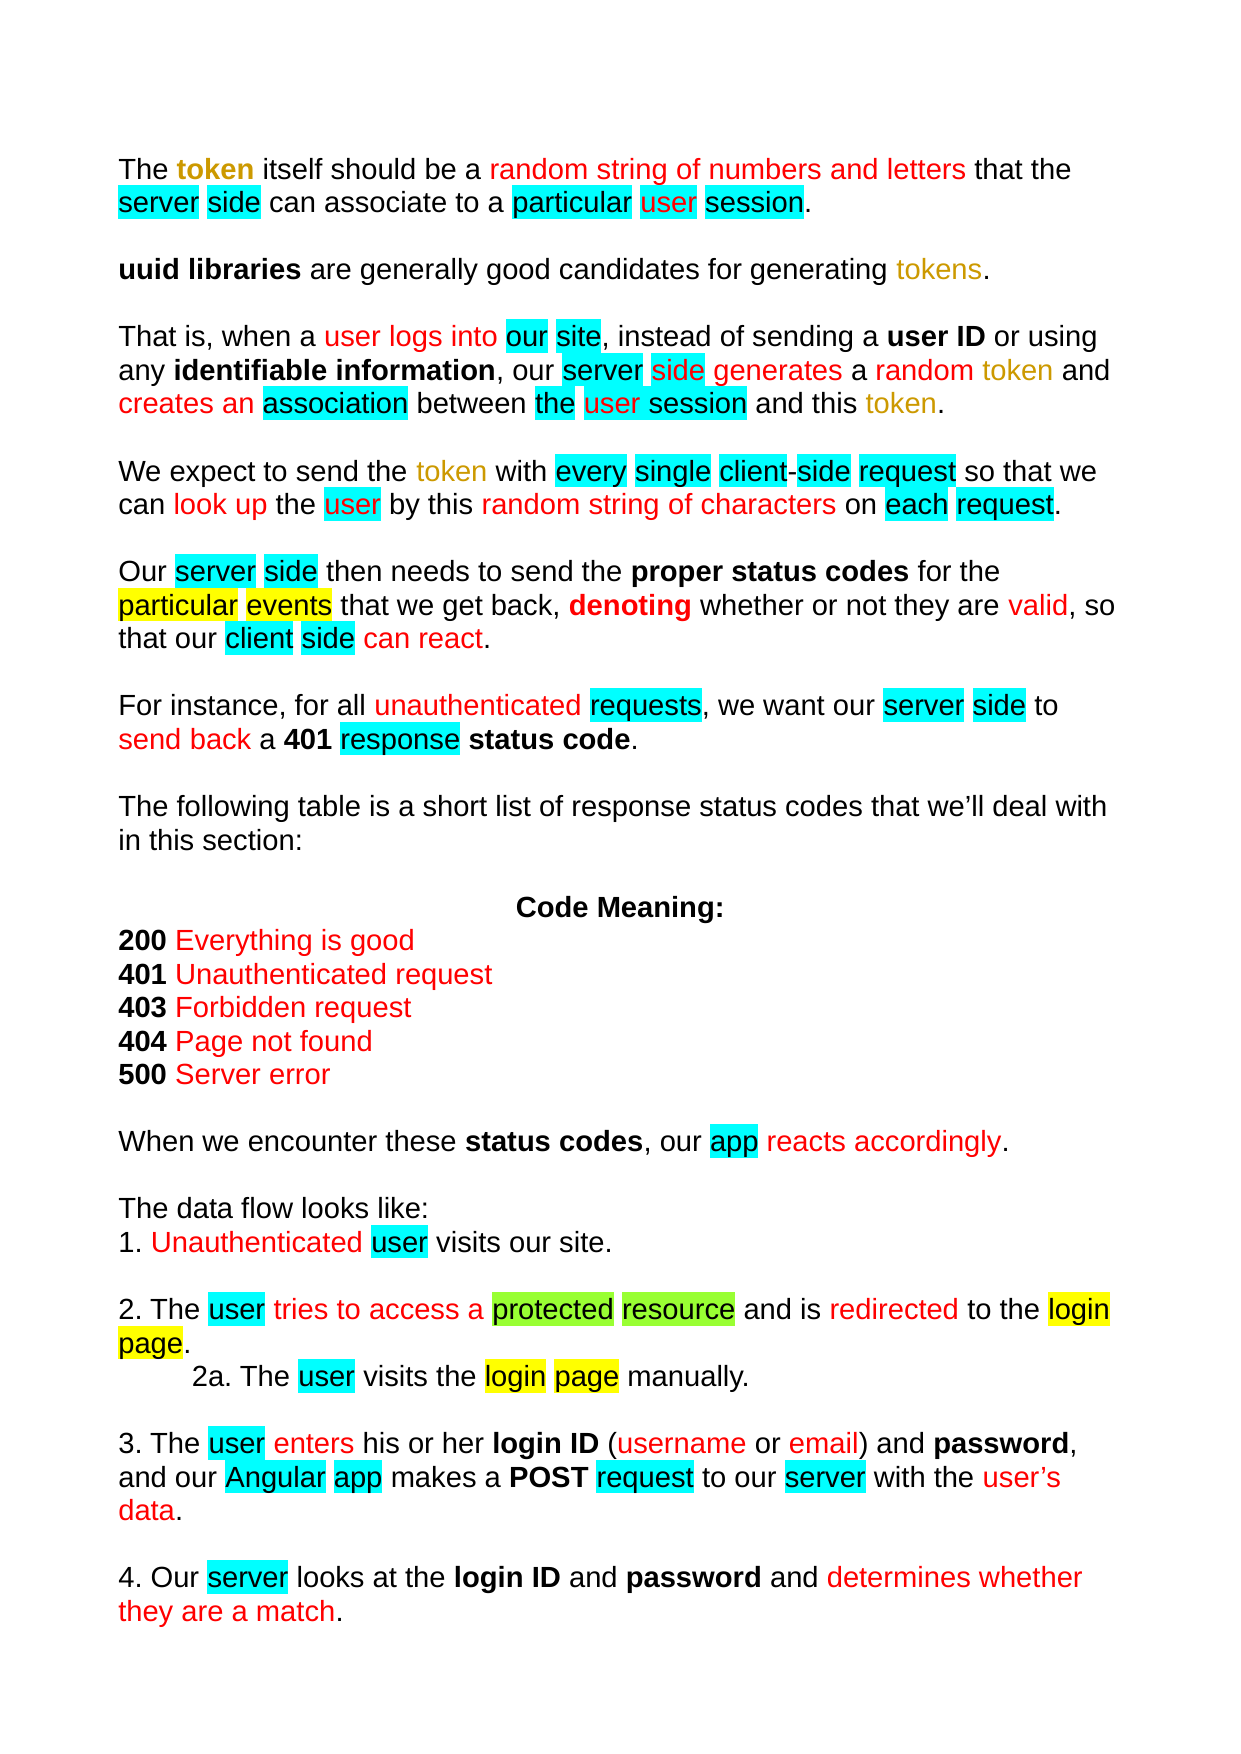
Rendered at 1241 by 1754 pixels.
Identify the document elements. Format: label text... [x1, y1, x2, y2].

text 500 Server error [118, 1057, 1122, 1091]
text The following table is a short list of response status codes that we’ll deal with in this section: [118, 789, 1122, 856]
text Our server side then needs to send the proper status codes for the particular events that we get back, denoting whether or not they are valid, so that our client side can react. [118, 554, 1122, 655]
text That is, when a user logs into our site, instead of sending a user ID or using any identifiable information, our server side generates a random token and creates an association between the user session and this token. [118, 319, 1122, 420]
text We expect to send the token with every single client-side request so that we can look up the user by this random string of characters on each request. [118, 453, 1122, 521]
text 1. Unauthenticated user visits our site. [118, 1225, 1122, 1258]
text 4. Our server looks at the login ID and password and determines whether they are a match. [118, 1560, 1122, 1627]
text 404 Page not found [118, 1024, 1122, 1057]
text 2a. The user visits the login page manually. [118, 1359, 1122, 1393]
text 2. The user tries to access a protected resource and is redirected to the login page. [118, 1292, 1122, 1359]
text uuid libraries are generally good candidates for generating tokens. [118, 252, 1122, 286]
text When we encounter these status codes, our app reacts accordingly. [118, 1124, 1122, 1158]
text 3. The user enters his or her login ID (username or email) and password, and our Angular app makes a POST request to our server with the user’s data. [118, 1426, 1122, 1527]
text For instance, for all unauthenticated requests, we want our server side to send back a 401 response status code. [118, 688, 1122, 755]
text 200 Everything is good [118, 923, 1122, 957]
text 403 Forbidden request [118, 990, 1122, 1024]
text 401 Unauthenticated request [118, 957, 1122, 990]
text The token itself should be a random string of numbers and letters that the server side can associate to a particular user session. [118, 152, 1122, 219]
text Code Meaning: [118, 889, 1122, 923]
text The data flow looks like: [118, 1191, 1122, 1225]
